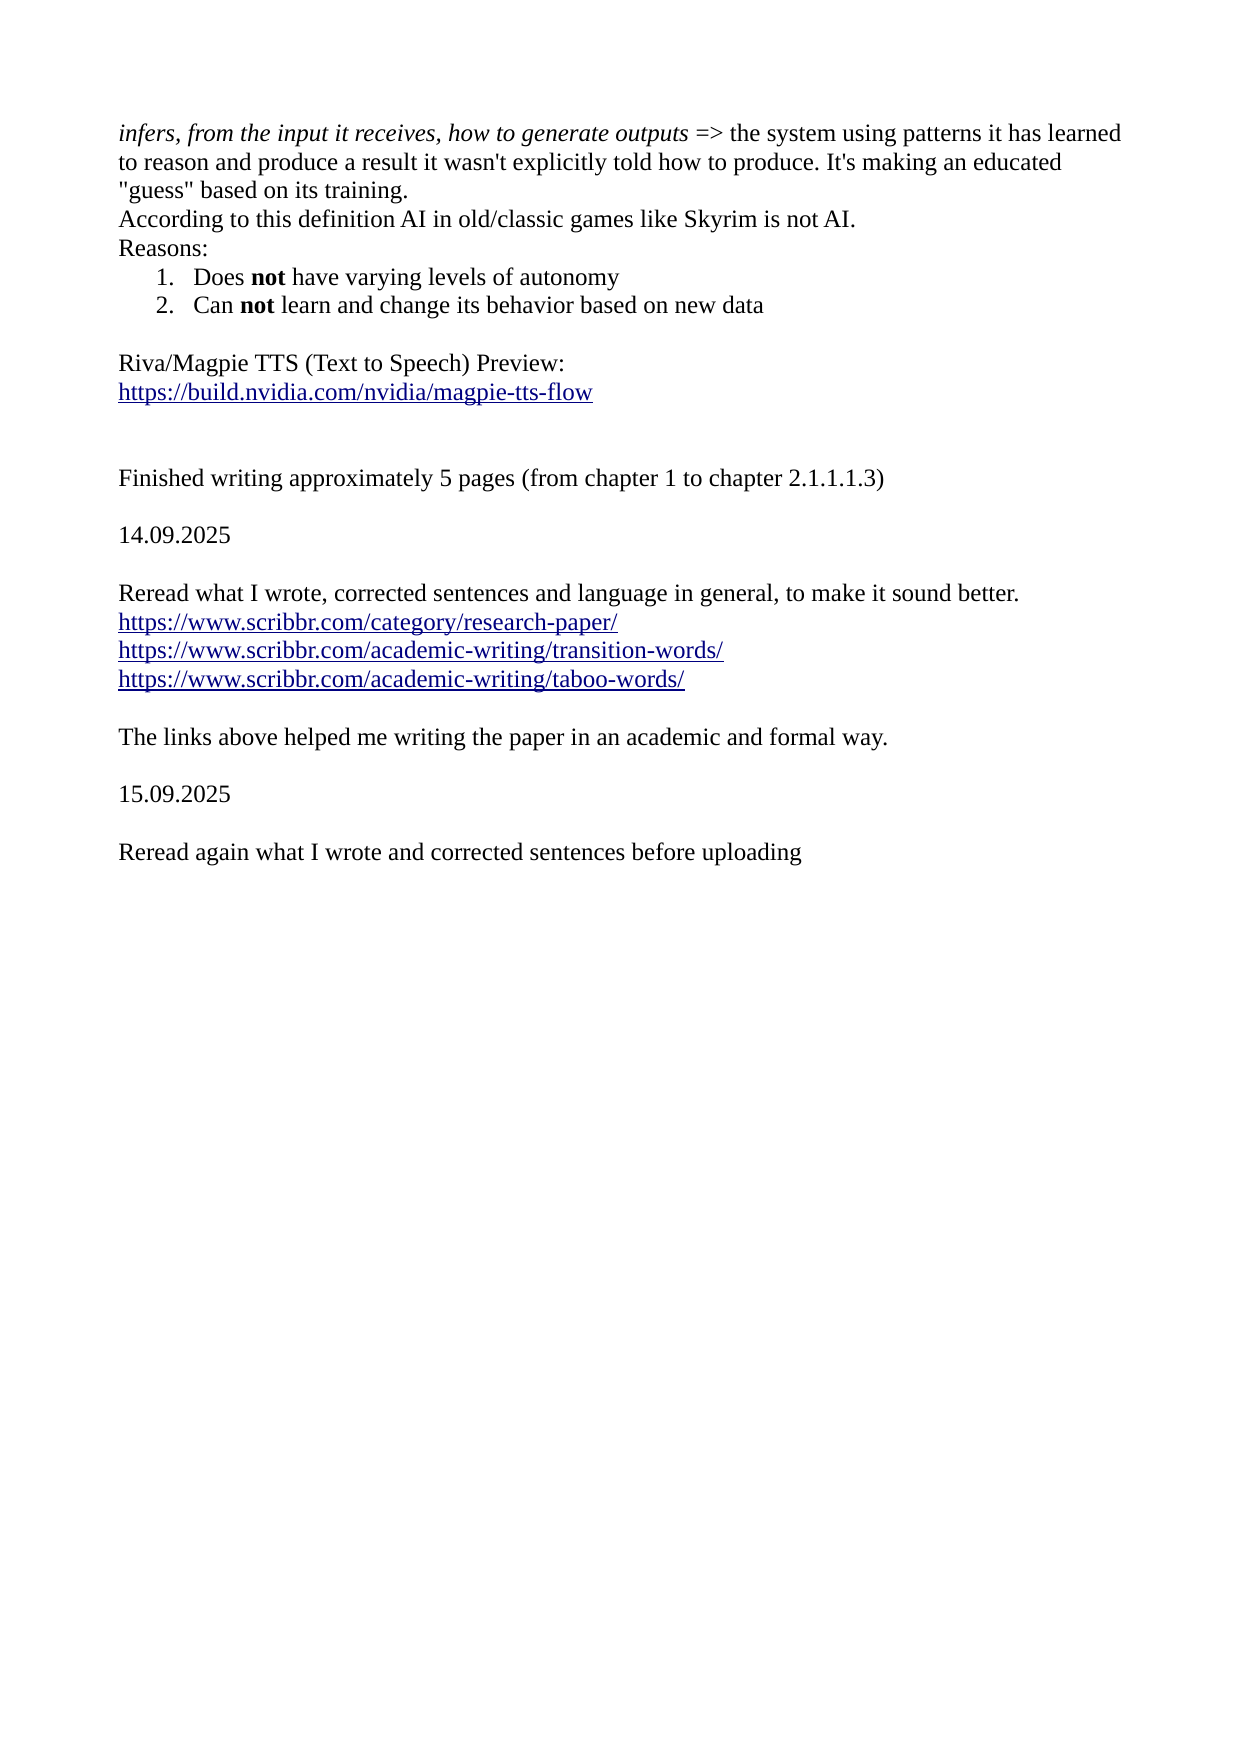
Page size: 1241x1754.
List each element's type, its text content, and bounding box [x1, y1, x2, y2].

text The links above helped me writing the paper in an academic and formal way. [118, 722, 1122, 751]
list Can not learn and change its behavior based on new data [156, 291, 1122, 319]
text Finished writing approximately 5 pages (from chapter 1 to chapter 2.1.1.1.3) [118, 463, 1122, 492]
text Reasons: [118, 233, 1122, 262]
text https://build.nvidia.com/nvidia/magpie-tts-flow [118, 377, 1122, 406]
text 14.09.2025 [118, 521, 1122, 549]
text 15.09.2025 [118, 779, 1122, 808]
text https://www.scribbr.com/category/research-paper/ [118, 607, 1122, 636]
text According to this definition AI in old/classic games like Skyrim is not AI. [118, 204, 1122, 233]
text Reread what I wrote, corrected sentences and language in general, to make it sound better. [118, 578, 1122, 607]
text https://www.scribbr.com/academic-writing/transition-words/ [118, 636, 1122, 664]
list Does not have varying levels of autonomy [156, 262, 1122, 291]
text infers, from the input it receives, how to generate outputs => the system using patterns it has learned to reason and produce a result it wasn't explicitly told how to produce. It's making an educated "guess" based on its training. [118, 118, 1122, 204]
text https://www.scribbr.com/academic-writing/taboo-words/ [118, 664, 1122, 693]
text Reread again what I wrote and corrected sentences before uploading [118, 837, 1122, 866]
text Riva/Magpie TTS (Text to Speech) Preview: [118, 348, 1122, 377]
